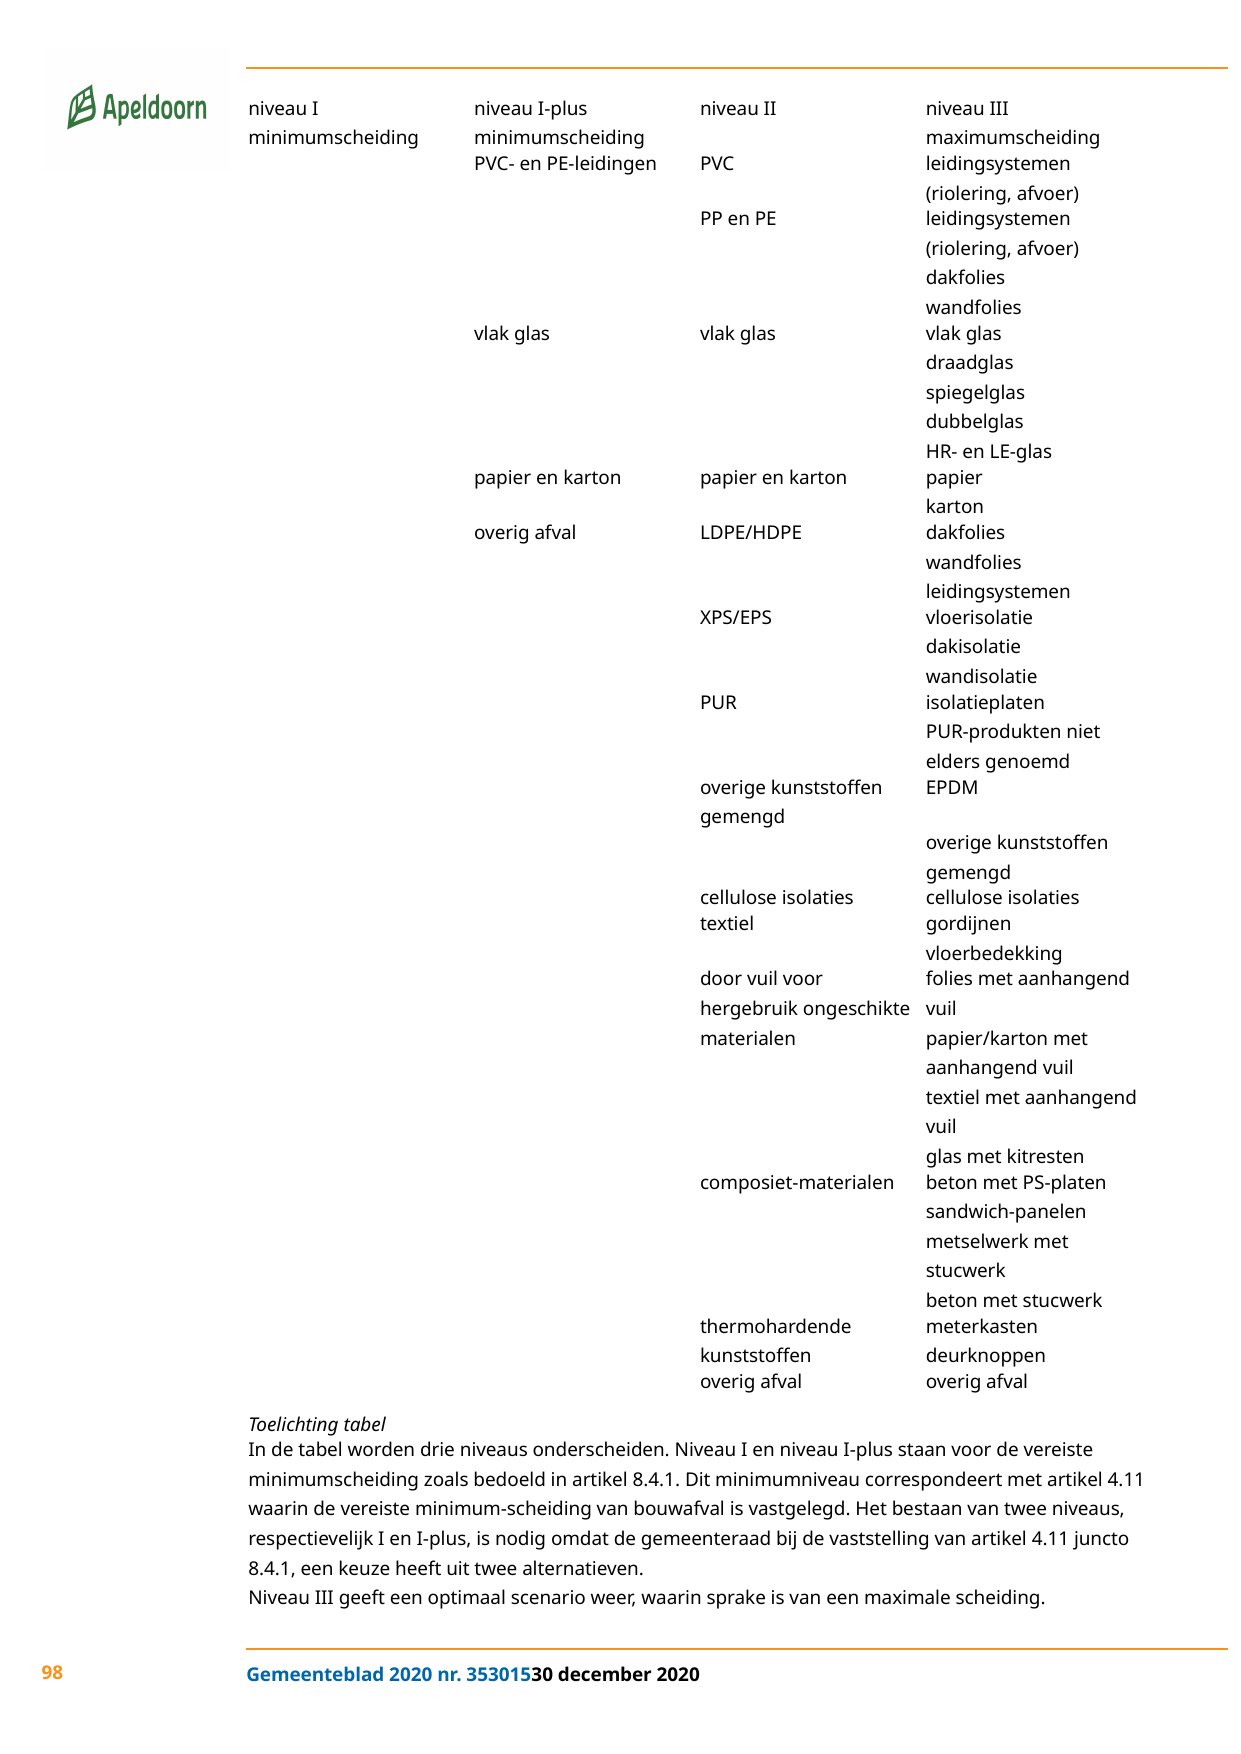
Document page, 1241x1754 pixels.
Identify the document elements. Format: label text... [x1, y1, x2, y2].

table_cell [248, 966, 474, 1169]
table_cell overig afval [926, 1368, 1152, 1394]
table_header niveau II [700, 95, 926, 150]
table_cell [474, 885, 700, 910]
table_cell leidingsystemen (riolering, afvoer) [926, 150, 1152, 205]
table_cell folies met aanhangend vuil papier/karton met aanhangend vuil textiel met aanhangend vuil glas met kitresten [926, 966, 1152, 1169]
table_header niveau III maximumscheiding [926, 95, 1152, 150]
table_cell textiel [700, 910, 926, 966]
table_cell [248, 464, 474, 519]
table_cell [474, 774, 700, 829]
table_cell thermohardende kunststoffen [700, 1313, 926, 1368]
table_header niveau I minimumscheiding [248, 95, 474, 150]
table_cell PP en PE [700, 205, 926, 320]
table_cell LDPE/HDPE [700, 519, 926, 604]
table_cell leidingsystemen (riolering, afvoer) dakfolies wandfolies [926, 205, 1152, 320]
table_cell [248, 150, 474, 205]
table_cell [248, 205, 474, 320]
table_cell [248, 604, 474, 689]
table_cell [248, 689, 474, 774]
table_cell [248, 1169, 474, 1313]
table_cell PVC [700, 150, 926, 205]
table_cell [248, 1313, 474, 1368]
table_cell [474, 1313, 700, 1368]
table_header niveau I-plus minimumscheiding [474, 95, 700, 150]
table_cell overig afval [700, 1368, 926, 1394]
table_cell [248, 829, 474, 884]
table_cell [248, 910, 474, 966]
picture [41, 47, 231, 172]
table_cell composiet-materialen [700, 1169, 926, 1313]
table_cell [474, 1169, 700, 1313]
table_cell [474, 604, 700, 689]
table_cell XPS/EPS [700, 604, 926, 689]
text Toelichting tabel [248, 1411, 1152, 1436]
table_cell overige kunststoffen gemengd [926, 829, 1152, 884]
table_cell papier en karton [474, 464, 700, 519]
table_cell vlak glas draadglas spiegelglas dubbelglas HR- en LE-glas [926, 320, 1152, 464]
table_cell [474, 689, 700, 774]
table_cell [474, 1368, 700, 1394]
table_cell EPDM [926, 774, 1152, 829]
table_cell cellulose isolaties [926, 885, 1152, 910]
text Niveau III geeft een optimaal scenario weer, waarin sprake is van een maximale scheiding. [248, 1584, 1152, 1610]
table_cell [474, 205, 700, 320]
table_cell vlak glas [700, 320, 926, 464]
table_cell [474, 829, 700, 884]
table_cell gordijnen vloerbedekking [926, 910, 1152, 966]
table_cell [474, 910, 700, 966]
text In de tabel worden drie niveaus onderscheiden. Niveau I en niveau I-plus staan voor de vereiste minimumscheiding zoals bedoeld in artikel 8.4.1. Dit minimumniveau correspondeert met artikel 4.11 waarin de vereiste minimum-scheiding van bouwafval is vastgelegd. Het bestaan van twee niveaus, respectievelijk I en I-plus, is nodig omdat de gemeenteraad bij de vaststelling van artikel 4.11 juncto 8.4.1, een keuze heeft uit twee alternatieven. [248, 1436, 1152, 1581]
table_cell papier karton [926, 464, 1152, 519]
table_cell meterkasten deurknoppen [926, 1313, 1152, 1368]
table_cell PUR [700, 689, 926, 774]
table_cell [248, 320, 474, 464]
table_cell beton met PS-platen sandwich-panelen metselwerk met stucwerk beton met stucwerk [926, 1169, 1152, 1313]
table_cell PVC- en PE-leidingen [474, 150, 700, 205]
table_cell [248, 885, 474, 910]
table_cell [248, 774, 474, 829]
table_cell dakfolies wandfolies leidingsystemen [926, 519, 1152, 604]
table_cell [248, 1368, 474, 1394]
table_cell vlak glas [474, 320, 700, 464]
table_cell cellulose isolaties [700, 885, 926, 910]
table_cell [700, 829, 926, 884]
table_cell overig afval [474, 519, 700, 604]
table_cell papier en karton [700, 464, 926, 519]
table_cell door vuil voor hergebruik ongeschikte materialen [700, 966, 926, 1169]
table_cell [248, 519, 474, 604]
table_cell vloerisolatie dakisolatie wandisolatie [926, 604, 1152, 689]
table_cell [474, 966, 700, 1169]
table_cell isolatieplaten PUR-produkten niet elders genoemd [926, 689, 1152, 774]
table_cell overige kunststoffen gemengd [700, 774, 926, 829]
